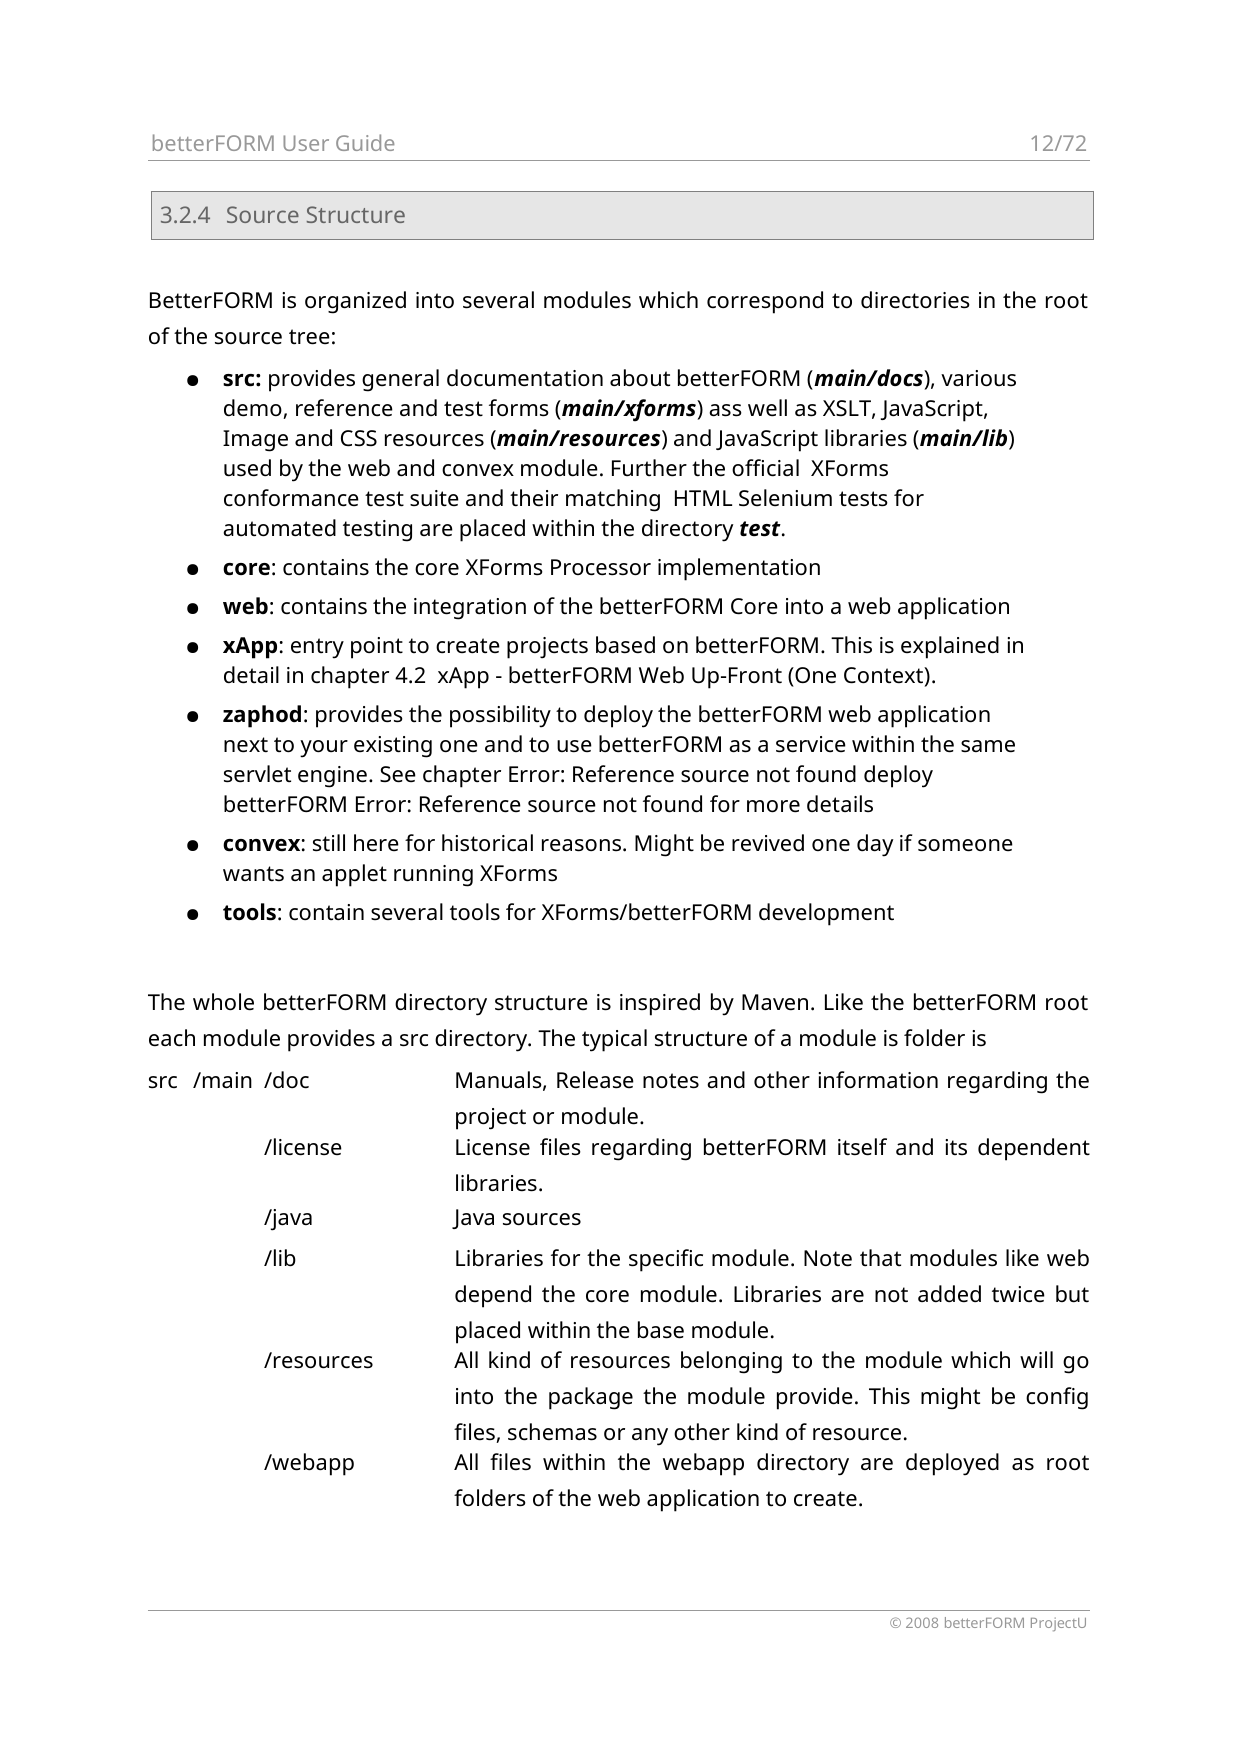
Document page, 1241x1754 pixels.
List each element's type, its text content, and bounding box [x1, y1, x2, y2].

text The whole betterFORM directory structure is inspired by Maven. Like the betterFORM root each module provides a src directory. The typical structure of a module is folder is [148, 987, 1090, 1053]
table_cell All files within the webapp directory are deployed as root folders of the web application to create. [454, 1447, 1094, 1513]
list convex: still here for historical reasons. Might be revived one day if someone wants an applet running XForms [185, 828, 1032, 888]
table_cell /license [264, 1132, 454, 1202]
table_cell Java sources [454, 1202, 1094, 1243]
table_cell [193, 1447, 264, 1513]
table_cell [148, 1447, 193, 1513]
text BetterFORM is organized into several modules which correspond to directories in the root of the source tree: [148, 285, 1090, 351]
table_cell [148, 1202, 193, 1243]
list tools: contain several tools for XForms/betterFORM development [185, 897, 1032, 927]
table_cell Libraries for the specific module. Note that modules like web depend the core module. Libraries are not added twice but placed within the base module. [454, 1243, 1094, 1345]
list xApp: entry point to create projects based on betterFORM. This is explained in detail in chapter 4.2 xApp - betterFORM Web Up-Front (One Context). [185, 630, 1032, 690]
subtitle Source Structure [152, 192, 1093, 239]
table_cell [193, 1202, 264, 1243]
table_header /doc [264, 1065, 454, 1132]
table_cell [193, 1243, 264, 1345]
table_cell [193, 1132, 264, 1202]
table_cell [148, 1345, 193, 1447]
list zaphod: provides the possibility to deploy the betterFORM web application next to your existing one and to use betterFORM as a service within the same servlet engine. See chapter Error: Reference source not found deploy betterFORM Error: Reference source not found for more details [185, 699, 1032, 819]
table_cell /resources [264, 1345, 454, 1447]
table_cell [148, 1243, 193, 1345]
table_cell [193, 1345, 264, 1447]
table_header src [148, 1065, 193, 1132]
table_cell License files regarding betterFORM itself and its dependent libraries. [454, 1132, 1094, 1202]
table_cell All kind of resources belonging to the module which will go into the package the module provide. This might be config files, schemas or any other kind of resource. [454, 1345, 1094, 1447]
table_header /main [193, 1065, 264, 1132]
table_cell [148, 1132, 193, 1202]
table_header Manuals, Release notes and other information regarding the project or module. [454, 1065, 1094, 1132]
table_cell /lib [264, 1243, 454, 1345]
table_cell /webapp [264, 1447, 454, 1513]
list web: contains the integration of the betterFORM Core into a web application [185, 591, 1032, 621]
list src: provides general documentation about betterFORM (main/docs), various demo, reference and test forms (main/xforms) ass well as XSLT, JavaScript, Image and CSS resources (main/resources) and JavaScript libraries (main/lib) used by the web and convex module. Further the official XForms conformance test suite and their matching HTML Selenium tests for automated testing are placed within the directory test. [185, 363, 1032, 543]
table_cell /java [264, 1202, 454, 1243]
list core: contains the core XForms Processor implementation [185, 552, 1032, 582]
